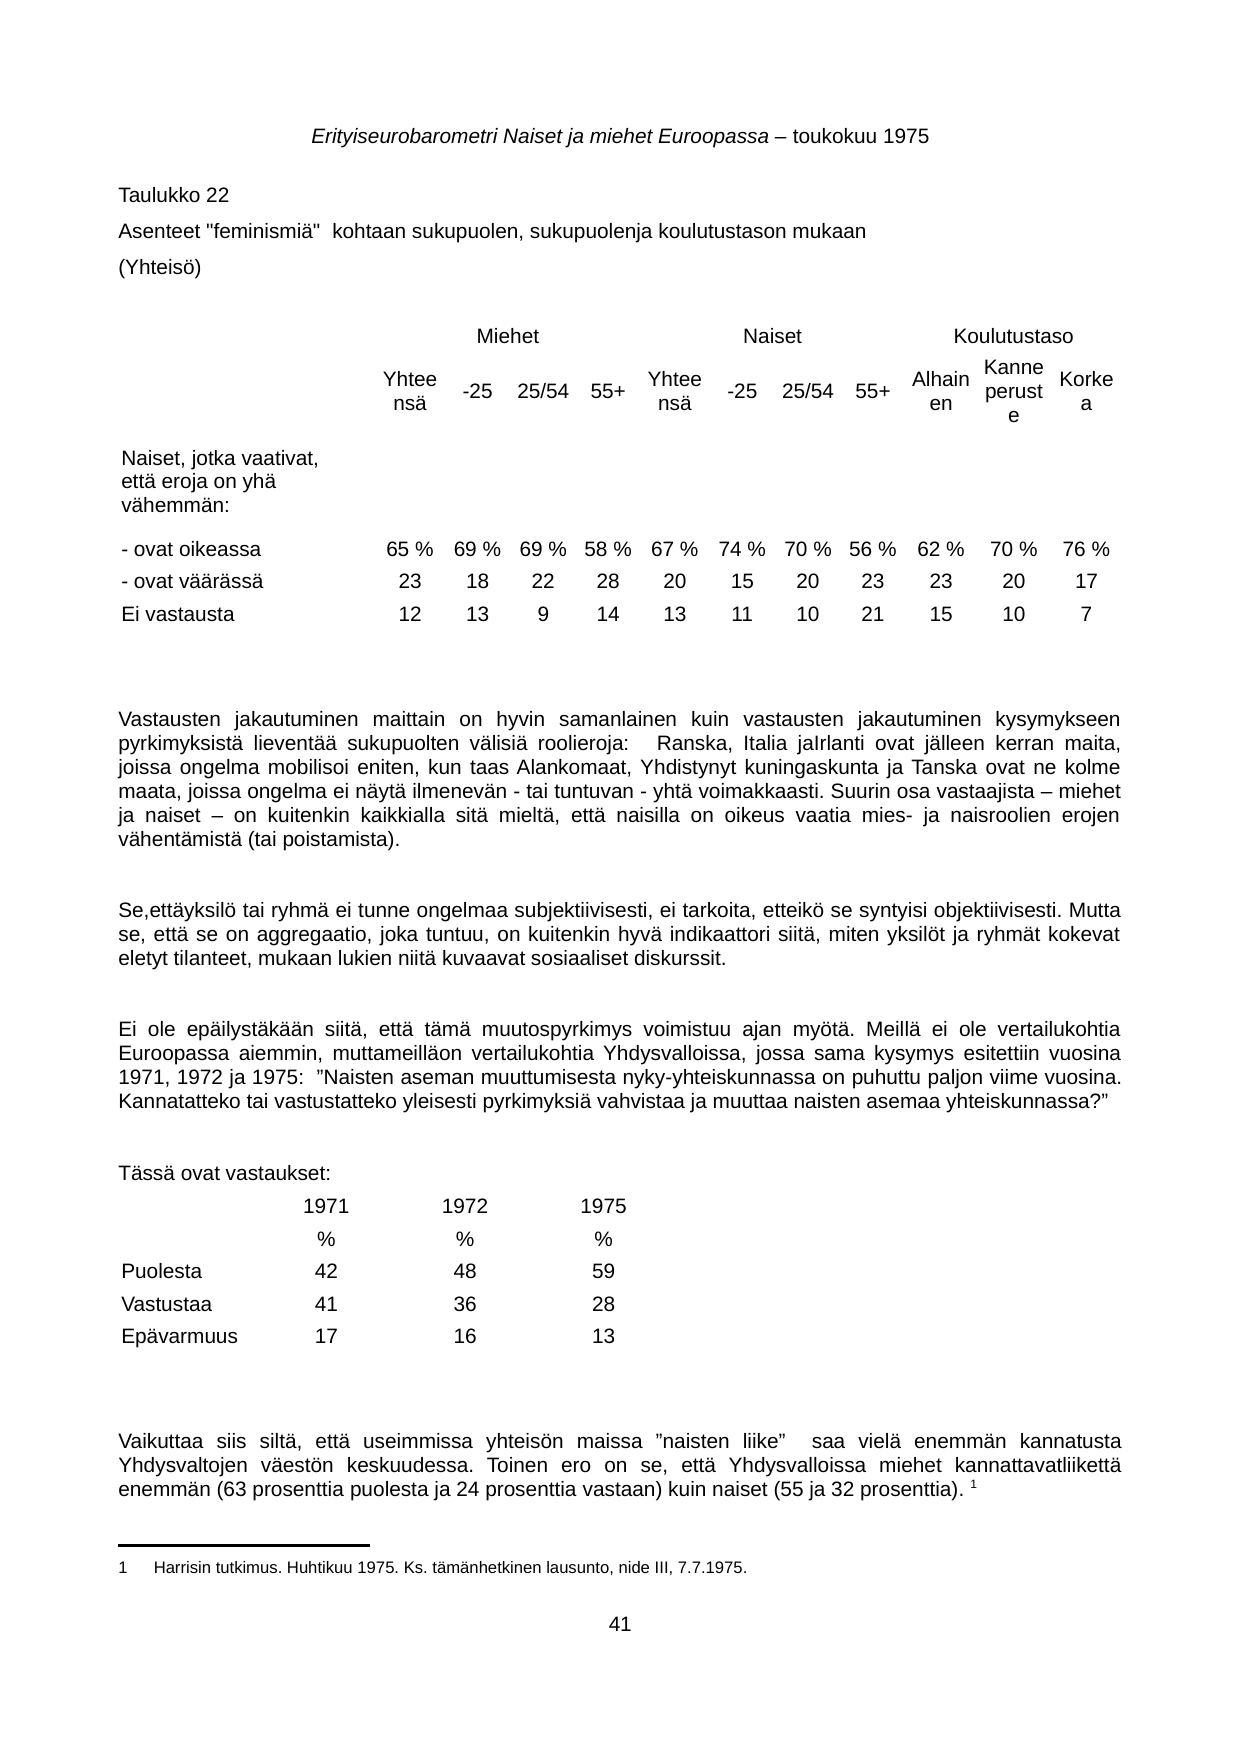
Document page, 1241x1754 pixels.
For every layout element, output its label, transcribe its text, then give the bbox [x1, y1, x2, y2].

table_header 1975 [534, 1190, 673, 1222]
table_cell 70 % [775, 533, 841, 565]
table_cell [775, 430, 841, 533]
table_cell 41 [257, 1287, 395, 1320]
table_cell Naiset, jotka vaativat, että eroja on yhä vähemmän: [118, 430, 327, 533]
table_cell 7 [1050, 598, 1122, 630]
table_cell Korkea [1050, 352, 1122, 430]
table_cell 12 [375, 598, 444, 630]
table_cell -25 [444, 352, 510, 430]
text Ei ole epäilystäkään siitä, että tämä muutospyrkimys voimistuu ajan myötä. Meillä ei ole vertailukohtia Euroopassa aiemmin, muttameilläon vertailukohtia Yhdysvalloissa, jossa sama kysymys esitettiin vuosina 1971, 1972 ja 1975: ”Naisten aseman muuttumisesta nyky-yhteiskunnassa on puhuttu paljon viime vuosina. Kannatatteko tai vastustatteko yleisesti pyrkimyksiä vahvistaa ja muuttaa naisten asemaa yhteiskunnassa?” [118, 1017, 1122, 1113]
table_cell 69 % [510, 533, 576, 565]
table_cell 67 % [640, 533, 709, 565]
table_cell 23 [905, 565, 977, 597]
table_cell 28 [534, 1287, 673, 1320]
table_header [118, 1190, 257, 1222]
table_header Koulutustaso [905, 320, 1122, 352]
table_header Miehet [375, 320, 640, 352]
table_cell [327, 430, 375, 533]
text Vaikuttaa siis siltä, että useimmissa yhteisön maissa ”naisten liike” saa vielä enemmän kannatusta Yhdysvaltojen väestön keskuudessa. Toinen ero on se, että Yhdysvalloissa miehet kannattavatliikettä enemmän (63 prosenttia puolesta ja 24 prosenttia vastaan) kuin naiset (55 ja 32 prosenttia). [118, 1429, 1122, 1501]
table_cell 70 % [977, 533, 1050, 565]
table_cell 55+ [576, 352, 640, 430]
table_cell 58 % [576, 533, 640, 565]
table_cell Kanneperuste [977, 352, 1050, 430]
table_cell [510, 430, 576, 533]
table_cell 59 [534, 1255, 673, 1287]
table_header 1971 [257, 1190, 395, 1222]
table_cell 16 [395, 1320, 534, 1352]
text (Yhteisö) [118, 254, 1122, 278]
table_cell - ovat oikeassa [118, 533, 327, 565]
table_cell 74 % [709, 533, 775, 565]
table_cell Puolesta [118, 1255, 257, 1287]
table_cell [327, 533, 375, 565]
table_cell 15 [905, 598, 977, 630]
table_cell 9 [510, 598, 576, 630]
table_cell [327, 598, 375, 630]
table_cell Ei vastausta [118, 598, 327, 630]
table_header 1972 [395, 1190, 534, 1222]
table_cell 13 [444, 598, 510, 630]
table_cell - ovat väärässä [118, 565, 327, 597]
table_cell Yhteensä [375, 352, 444, 430]
table_cell [375, 430, 444, 533]
table_cell 20 [640, 565, 709, 597]
table_header [327, 320, 375, 352]
table_cell 22 [510, 565, 576, 597]
table_cell [1050, 430, 1122, 533]
table_cell 56 % [841, 533, 905, 565]
table_header [118, 320, 327, 352]
table_cell 42 [257, 1255, 395, 1287]
text Vastausten jakautuminen maittain on hyvin samanlainen kuin vastausten jakautuminen kysymykseen pyrkimyksistä lieventää sukupuolten välisiä roolieroja: Ranska, Italia jaIrlanti ovat jälleen kerran maita, joissa ongelma mobilisoi eniten, kun taas Alankomaat, Yhdistynyt kuningaskunta ja Tanska ovat ne kolme maata, joissa ongelma ei näytä ilmenevän - tai tuntuvan - yhtä voimakkaasti. Suurin osa vastaajista – miehet ja naiset – on kuitenkin kaikkialla sitä mieltä, että naisilla on oikeus vaatia mies- ja naisroolien erojen vähentämistä (tai poistamista). [118, 707, 1122, 851]
text Se,ettäyksilö tai ryhmä ei tunne ongelmaa subjektiivisesti, ei tarkoita, etteikö se syntyisi objektiivisesti. Mutta se, että se on aggregaatio, joka tuntuu, on kuitenkin hyvä indikaattori siitä, miten yksilöt ja ryhmät kokevat eletyt tilanteet, mukaan lukien niitä kuvaavat sosiaaliset diskurssit. [118, 898, 1122, 970]
table_cell [444, 430, 510, 533]
table_cell 10 [977, 598, 1050, 630]
table_header Naiset [640, 320, 905, 352]
table_cell 17 [257, 1320, 395, 1352]
table_cell 10 [775, 598, 841, 630]
table_cell -25 [709, 352, 775, 430]
table_cell 13 [534, 1320, 673, 1352]
table_cell [576, 430, 640, 533]
table_cell 23 [375, 565, 444, 597]
table_cell 13 [640, 598, 709, 630]
table_cell 28 [576, 565, 640, 597]
table_cell 17 [1050, 565, 1122, 597]
table_cell [118, 1223, 257, 1255]
table_cell 25/54 [775, 352, 841, 430]
table_cell Alhainen [905, 352, 977, 430]
table_cell 65 % [375, 533, 444, 565]
table_cell % [395, 1223, 534, 1255]
table_cell [905, 430, 977, 533]
table_cell 14 [576, 598, 640, 630]
table_cell [327, 352, 375, 430]
text Harrisin tutkimus. Huhtikuu 1975. Ks. tämänhetkinen lausunto, nide III, 7.7.1975. [118, 1557, 1122, 1577]
table_cell 18 [444, 565, 510, 597]
table_cell [841, 430, 905, 533]
table_cell [327, 565, 375, 597]
table_cell 21 [841, 598, 905, 630]
table_cell [118, 352, 327, 430]
text Asenteet "feminismiä" kohtaan sukupuolen, sukupuolenja koulutustason mukaan [118, 219, 1122, 243]
table_cell 20 [977, 565, 1050, 597]
text Tässä ovat vastaukset: [118, 1160, 1122, 1184]
table_cell 23 [841, 565, 905, 597]
table_cell [709, 430, 775, 533]
table_cell 69 % [444, 533, 510, 565]
table_cell % [534, 1223, 673, 1255]
table_cell [977, 430, 1050, 533]
table_cell 11 [709, 598, 775, 630]
table_cell Epävarmuus [118, 1320, 257, 1352]
table_cell 55+ [841, 352, 905, 430]
table_cell Vastustaa [118, 1287, 257, 1320]
text Taulukko 22 [118, 183, 1122, 207]
table_cell 25/54 [510, 352, 576, 430]
table_cell [640, 430, 709, 533]
table_cell % [257, 1223, 395, 1255]
table_cell 48 [395, 1255, 534, 1287]
table_cell 76 % [1050, 533, 1122, 565]
table_cell 15 [709, 565, 775, 597]
table_cell 20 [775, 565, 841, 597]
table_cell Yhteensä [640, 352, 709, 430]
table_cell 62 % [905, 533, 977, 565]
table_cell 36 [395, 1287, 534, 1320]
